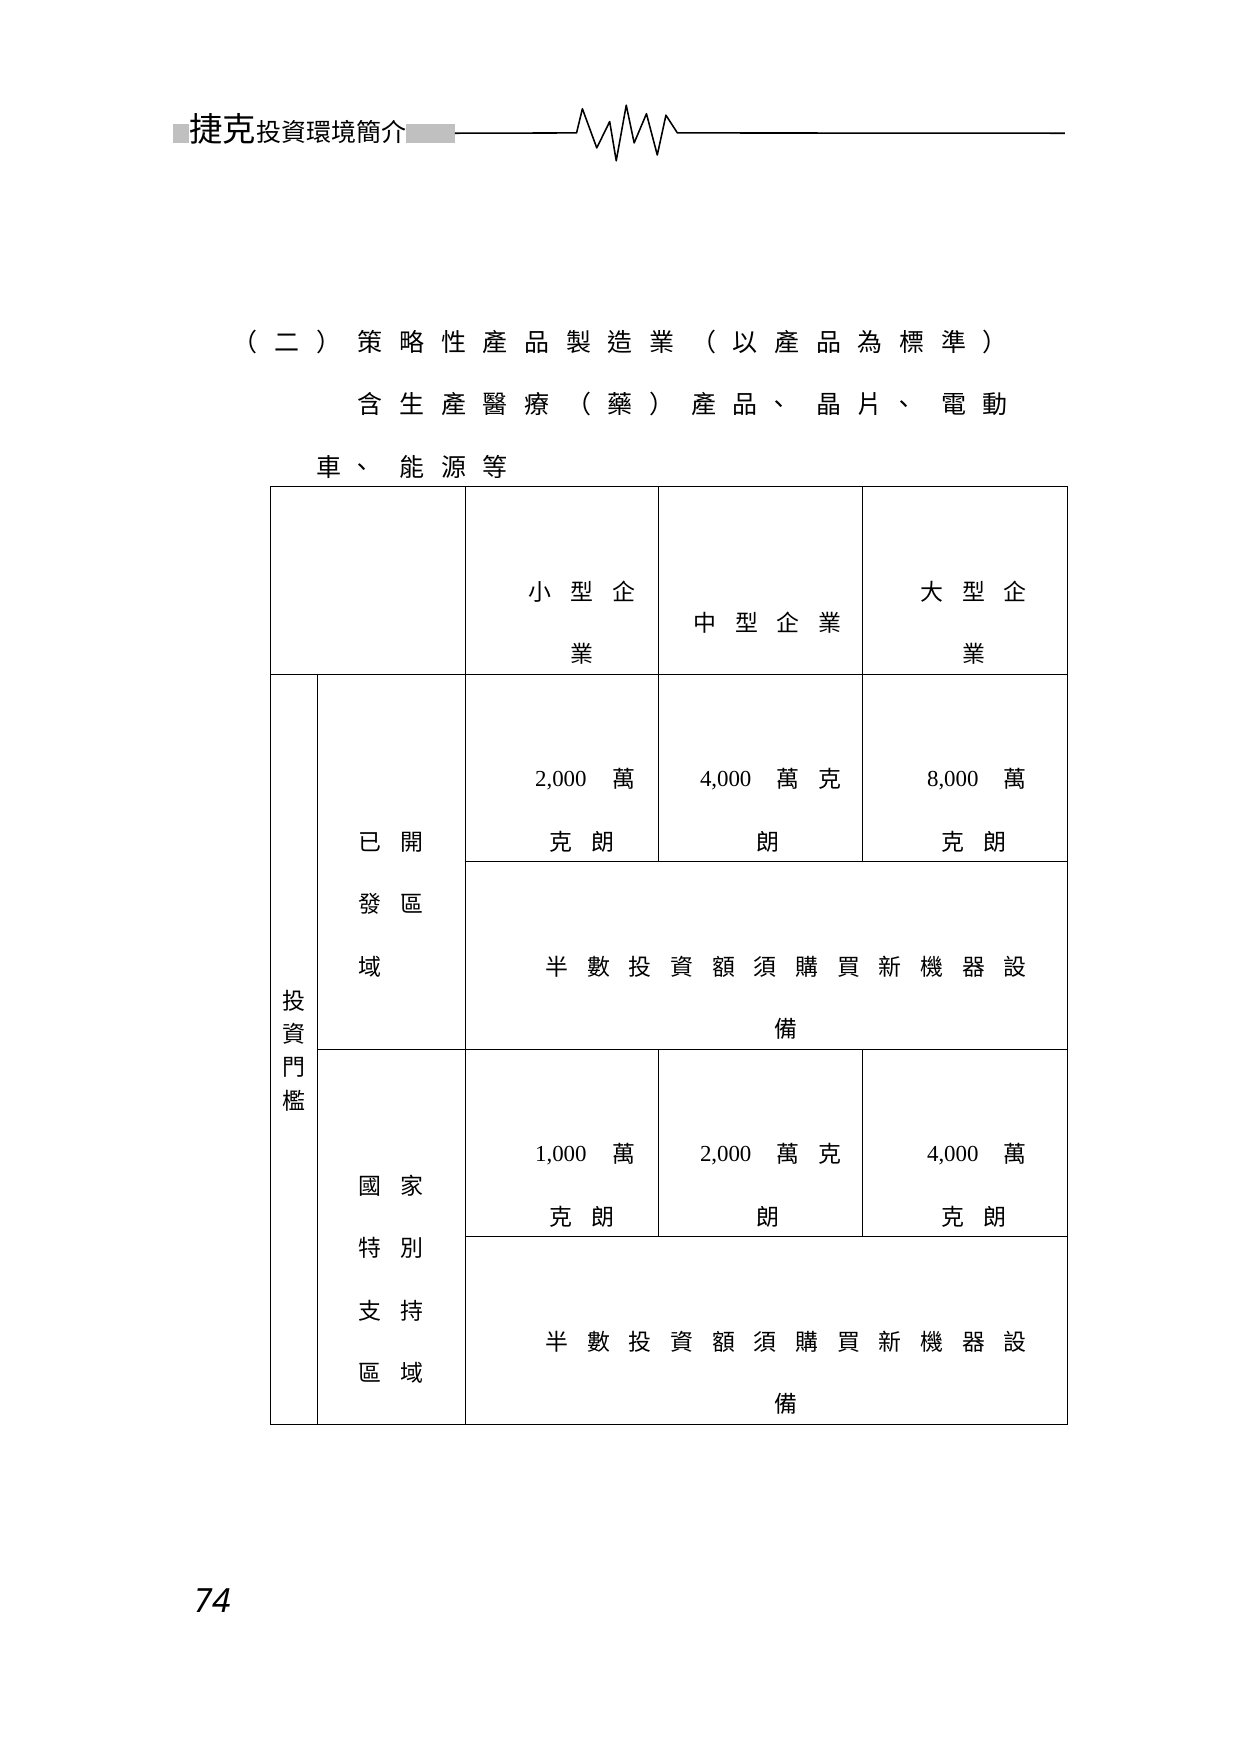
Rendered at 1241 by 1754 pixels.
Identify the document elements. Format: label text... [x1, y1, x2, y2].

table_header 中型企業 [659, 487, 862, 674]
table_cell 2,000萬克朗 [466, 675, 658, 861]
table_cell 半數投資額須購買新機器設備 [466, 862, 1067, 1049]
table_header 大型企業 [863, 487, 1067, 674]
table_header 小型企業 [466, 487, 658, 674]
table_cell 投資門檻 [271, 675, 317, 1424]
table_cell 已開發區域 [318, 675, 465, 1049]
table_cell 2,000萬克朗 [659, 1050, 862, 1236]
text 含生產醫療（藥）產品、晶片、電動車、能源等 [281, 361, 1058, 486]
table_cell 國家特別支持區域 [318, 1050, 465, 1424]
text （二）策略性產品製造業（以產品為標準） [207, 299, 1058, 361]
table_cell 半數投資額須購買新機器設備 [466, 1237, 1067, 1424]
table_cell 8,000萬克朗 [863, 675, 1067, 861]
table_cell 4,000萬克朗 [863, 1050, 1067, 1236]
table_cell 1,000萬克朗 [466, 1050, 658, 1236]
table_cell 4,000萬克朗 [659, 675, 862, 861]
table_header [271, 487, 465, 674]
